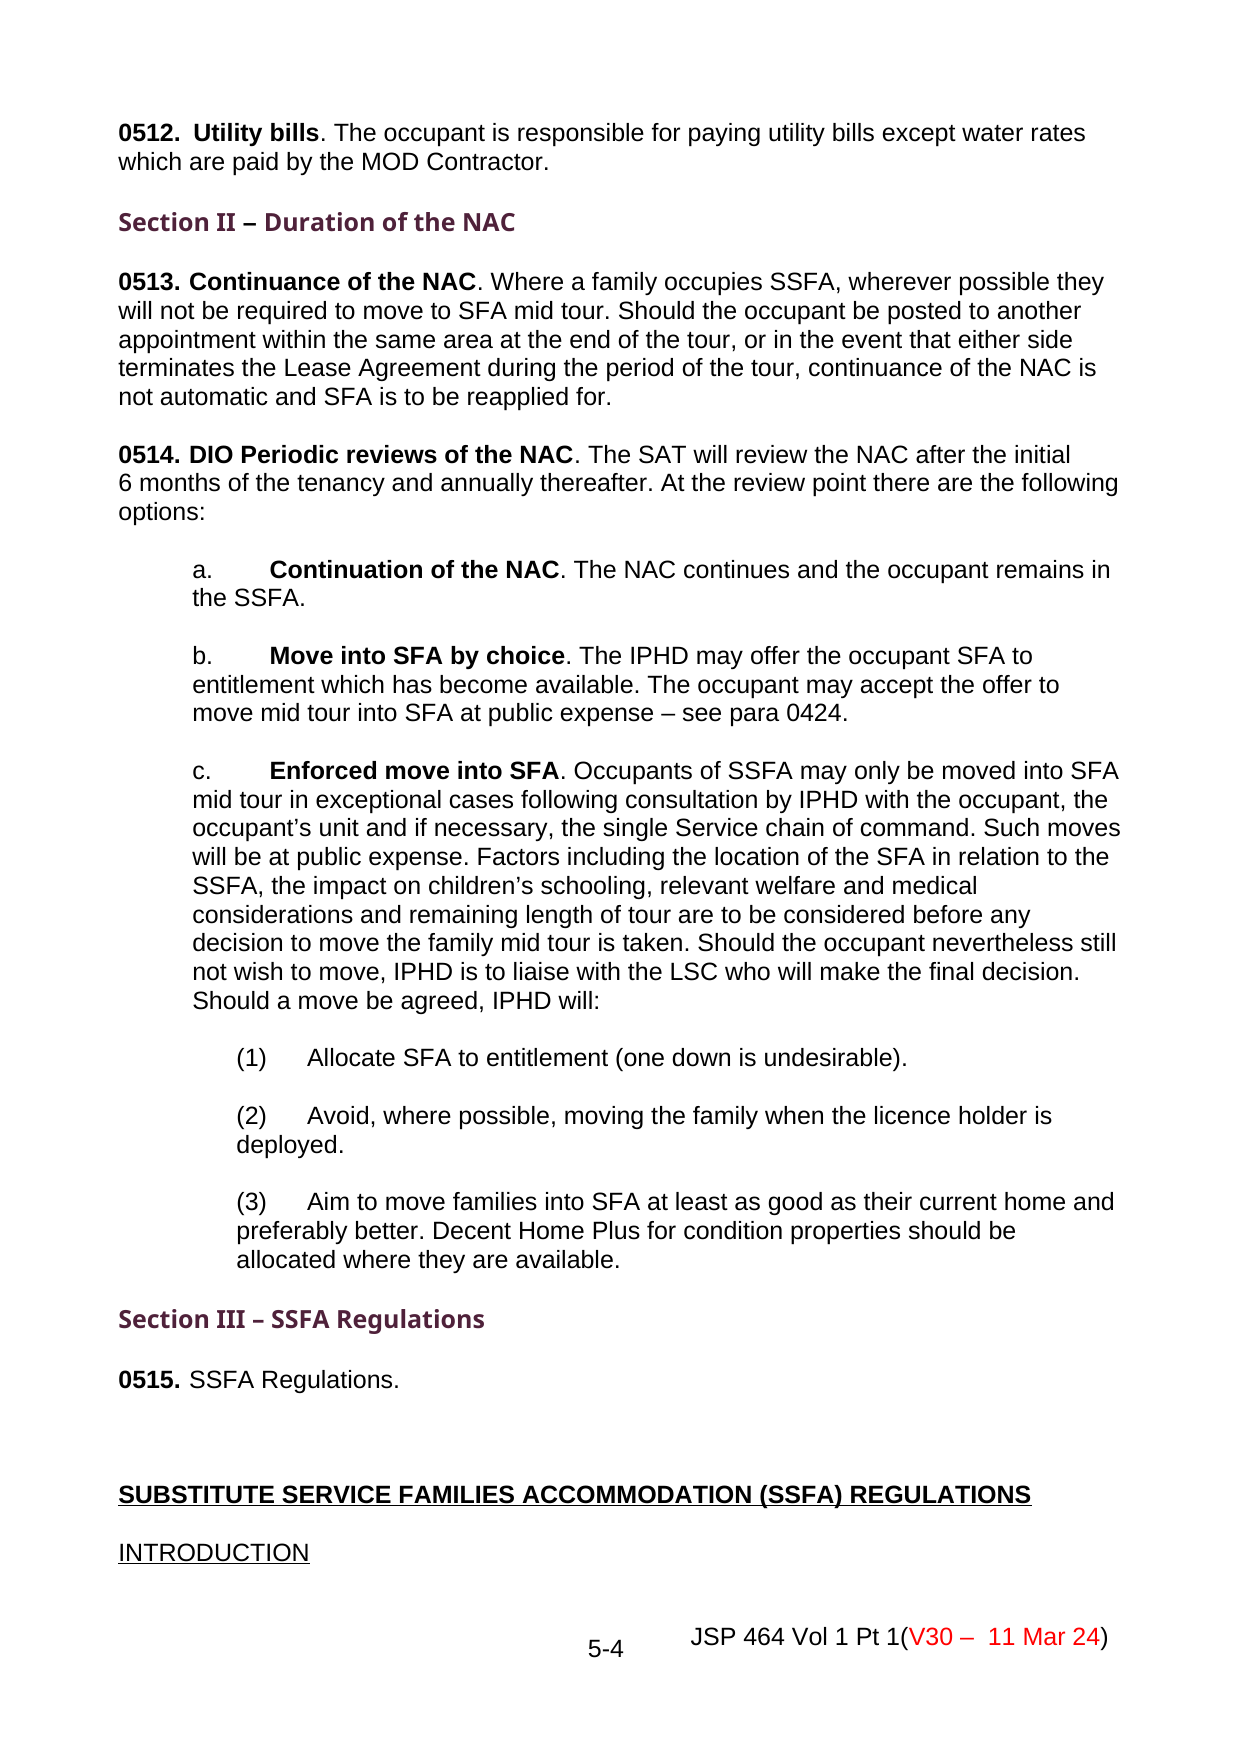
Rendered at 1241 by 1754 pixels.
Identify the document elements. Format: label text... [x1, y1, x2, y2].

text INTRODUCTION [118, 1537, 1122, 1566]
list Continuance of the NAC. Where a family occupies SSFA, wherever possible they will not be required to move to SFA mid tour. Should the occupant be posted to another appointment within the same area at the end of the tour, or in the event that either side terminates the Lease Agreement during the period of the tour, continuance of the NAC is not automatic and SFA is to be reapplied for. [118, 267, 1122, 411]
text 0512. Utility bills. The occupant is responsible for paying utility bills except water rates which are paid by the MOD Contractor. [118, 118, 1122, 176]
list Continuation of the NAC. The NAC continues and the occupant remains in the SSFA. [192, 555, 1122, 612]
list Aim to move families into SFA at least as good as their current home and preferably better. Decent Home Plus for condition properties should be allocated where they are available. [236, 1187, 1122, 1273]
list Avoid, where possible, moving the family when the licence holder is deployed. [236, 1101, 1122, 1158]
list Move into SFA by choice. The IPHD may offer the occupant SFA to entitlement which has become available. The occupant may accept the offer to move mid tour into SFA at public expense – see para 0424. [192, 641, 1122, 727]
text SUBSTITUTE SERVICE FAMILIES ACCOMMODATION (SSFA) REGULATIONS [118, 1480, 1122, 1509]
list SSFA Regulations. [118, 1365, 1122, 1394]
text 6 months of the tenancy and annually thereafter. At the review point there are the following options: [118, 468, 1122, 526]
list Allocate SFA to entitlement (one down is undesirable). [236, 1043, 1122, 1072]
text Section II – Duration of the NAC [118, 204, 1122, 238]
list Enforced move into SFA. Occupants of SSFA may only be moved into SFA mid tour in exceptional cases following consultation by IPHD with the occupant, the occupant’s unit and if necessary, the single Service chain of command. Such moves will be at public expense. Factors including the location of the SFA in relation to the SSFA, the impact on children’s schooling, relevant welfare and medical considerations and remaining length of tour are to be considered before any decision to move the family mid tour is taken. Should the occupant nevertheless still not wish to move, IPHD is to liaise with the LSC who will make the final decision. Should a move be agreed, IPHD will: [192, 756, 1122, 1015]
text Section III – SSFA Regulations [118, 1302, 1122, 1336]
list DIO Periodic reviews of the NAC. The SAT will review the NAC after the initial [118, 440, 1122, 468]
